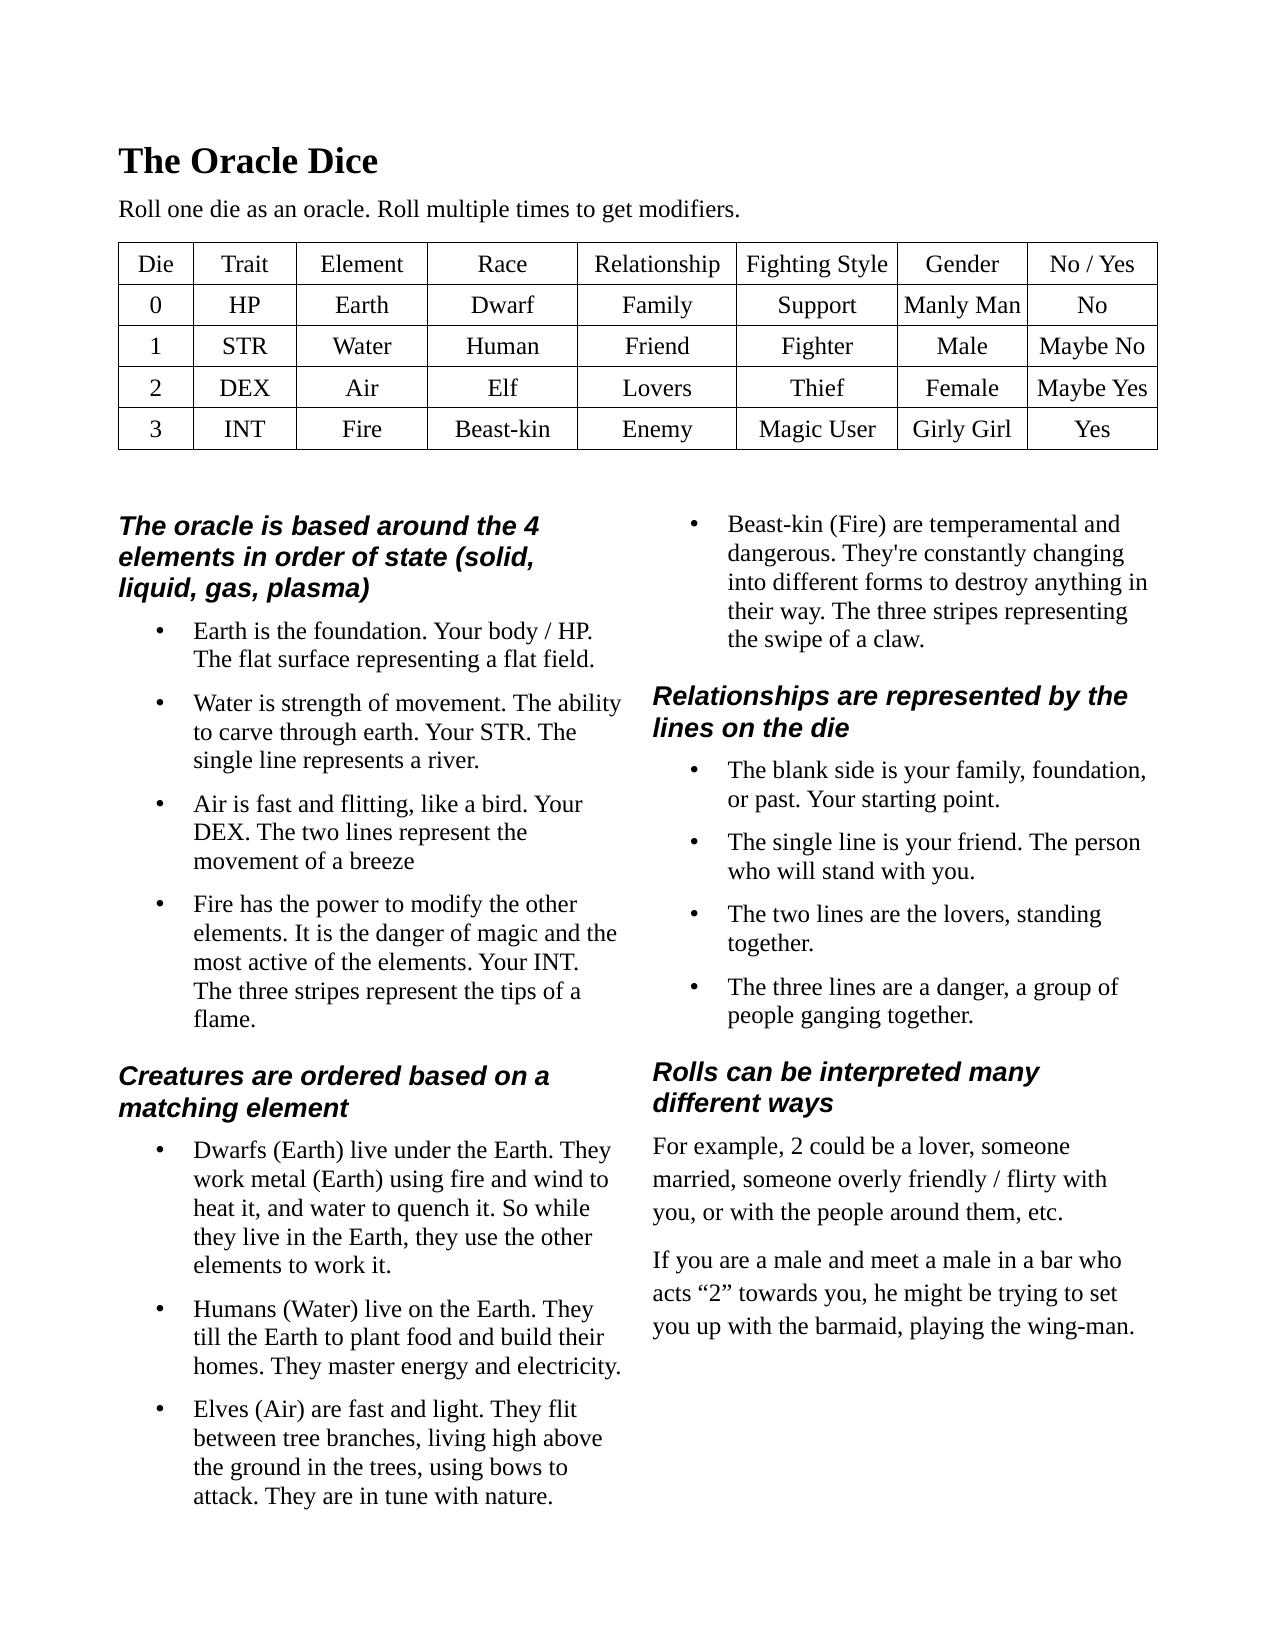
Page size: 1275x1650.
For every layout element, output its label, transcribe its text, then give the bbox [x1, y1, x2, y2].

table_cell Maybe No [1028, 326, 1157, 366]
text For example, 2 could be a lover, someone married, someone overly friendly / flirty with you, or with the people around them, etc. [652, 1131, 1157, 1226]
table_cell Support [737, 285, 897, 325]
list The two lines are the lovers, standing together. [690, 899, 1157, 957]
list Dwarfs (Earth) live under the Earth. They work metal (Earth) using fire and wind to heat it, and water to quench it. So while they live in the Earth, they use the other elements to work it. [156, 1135, 622, 1279]
list Fire has the power to modify the other elements. It is the danger of magic and the most active of the elements. Your INT. The three stripes represent the tips of a flame. [156, 889, 622, 1033]
subtitle The oracle is based around the 4 elements in order of state (solid, liquid, gas, plasma) [118, 509, 622, 603]
table_header Fighting Style [737, 243, 897, 283]
table_header No / Yes [1028, 243, 1157, 283]
list The blank side is your family, foundation, or past. Your starting point. [690, 755, 1157, 813]
table_cell Human [428, 326, 577, 366]
table_header Gender [898, 243, 1027, 283]
table_cell Girly Girl [898, 408, 1027, 448]
subtitle Relationships are represented by the lines on the die [652, 680, 1157, 743]
list The single line is your friend. The person who will stand with you. [690, 827, 1157, 885]
table_cell No [1028, 285, 1157, 325]
table_cell 3 [119, 408, 193, 448]
table_cell Air [297, 367, 427, 407]
table_cell Thief [737, 367, 897, 407]
table_cell Manly Man [898, 285, 1027, 325]
table_header Die [119, 243, 193, 283]
table_cell 2 [119, 367, 193, 407]
table_cell Elf [428, 367, 577, 407]
table_cell 0 [119, 285, 193, 325]
table_cell Earth [297, 285, 427, 325]
table_cell Enemy [578, 408, 736, 448]
list Air is fast and flitting, like a bird. Your DEX. The two lines represent the movement of a breeze [156, 789, 622, 875]
table_cell Friend [578, 326, 736, 366]
list Humans (Water) live on the Earth. They till the Earth to plant food and build their homes. They master energy and electricity. [156, 1294, 622, 1380]
table_header Race [428, 243, 577, 283]
table_cell Dwarf [428, 285, 577, 325]
list Water is strength of movement. The ability to carve through earth. Your STR. The single line represents a river. [156, 688, 622, 774]
table_cell Lovers [578, 367, 736, 407]
list Elves (Air) are fast and light. They flit between tree branches, living high above the ground in the trees, using bows to attack. They are in tune with nature. [156, 1394, 622, 1509]
table_cell Fire [297, 408, 427, 448]
table_cell Beast-kin [428, 408, 577, 448]
table_cell HP [194, 285, 296, 325]
table_header Relationship [578, 243, 736, 283]
text Roll one die as an oracle. Roll multiple times to get modifiers. [118, 194, 1157, 223]
table_header Element [297, 243, 427, 283]
table_cell STR [194, 326, 296, 366]
table_header Trait [194, 243, 296, 283]
table_cell Maybe Yes [1028, 367, 1157, 407]
table_cell DEX [194, 367, 296, 407]
list Beast-kin (Fire) are temperamental and dangerous. They're constantly changing into different forms to destroy anything in their way. The three stripes representing the swipe of a claw. [690, 509, 1157, 653]
table_cell Fighter [737, 326, 897, 366]
list The three lines are a danger, a group of people ganging together. [690, 972, 1157, 1029]
table_cell Magic User [737, 408, 897, 448]
table_cell 1 [119, 326, 193, 366]
table_cell Female [898, 367, 1027, 407]
subtitle Rolls can be interpreted many different ways [652, 1056, 1157, 1119]
list Earth is the foundation. Your body / HP. The flat surface representing a flat field. [156, 616, 622, 673]
table_cell Water [297, 326, 427, 366]
table_cell Male [898, 326, 1027, 366]
table_cell Family [578, 285, 736, 325]
table_cell INT [194, 408, 296, 448]
text If you are a male and meet a male in a bar who acts “2” towards you, he might be trying to set you up with the barmaid, playing the wing-man. [652, 1245, 1157, 1340]
table_cell Yes [1028, 408, 1157, 448]
subtitle Creatures are ordered based on a matching element [118, 1060, 622, 1123]
subtitle The Oracle Dice [118, 139, 1157, 182]
